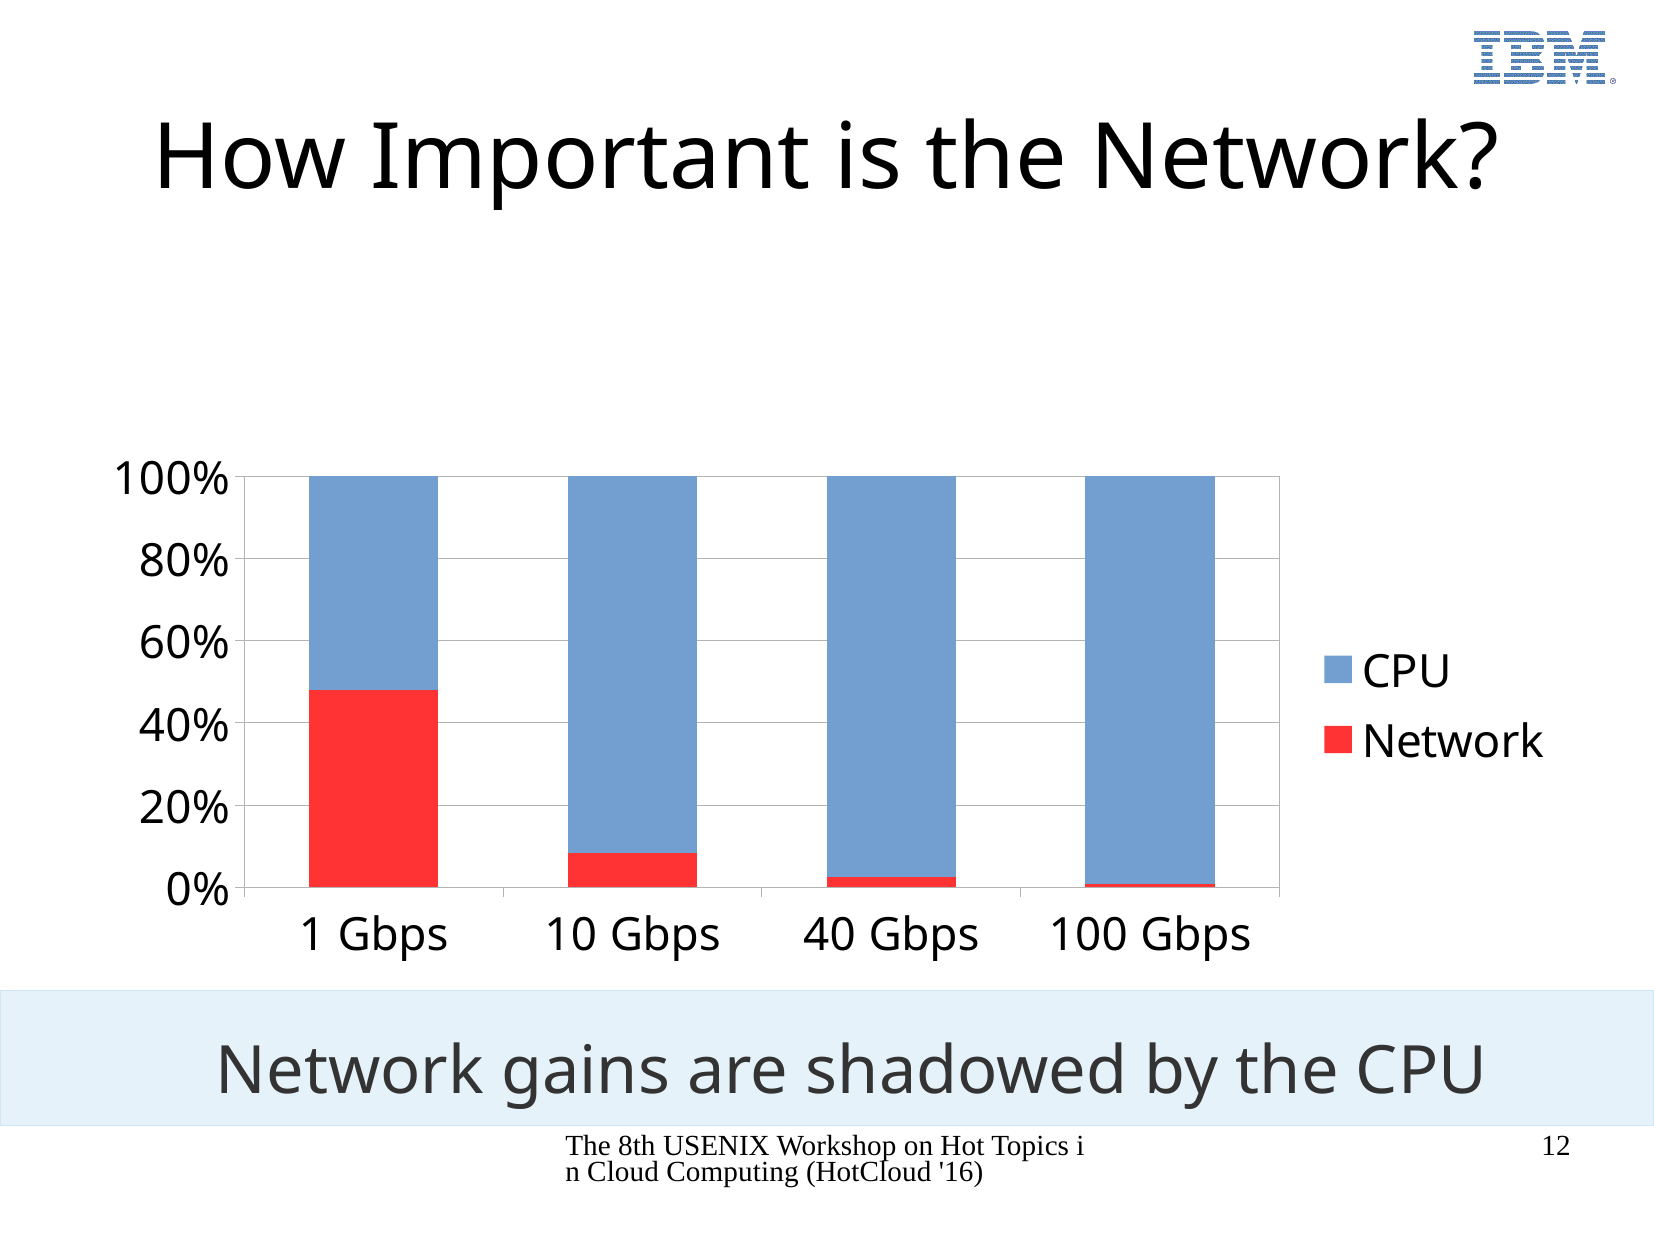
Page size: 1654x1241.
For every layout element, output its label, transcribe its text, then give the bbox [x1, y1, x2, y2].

chart [82, 435, 1571, 974]
title How Important is the Network? [82, 49, 1571, 257]
text_box Gains from the networks are shadowed by the high CPU footprint [0, 1126, 1654, 1219]
text_box Network gains are shadowed by the CPU [200, 1014, 1453, 1105]
text_box [0, 990, 1654, 1126]
picture [1440, 0, 1654, 127]
